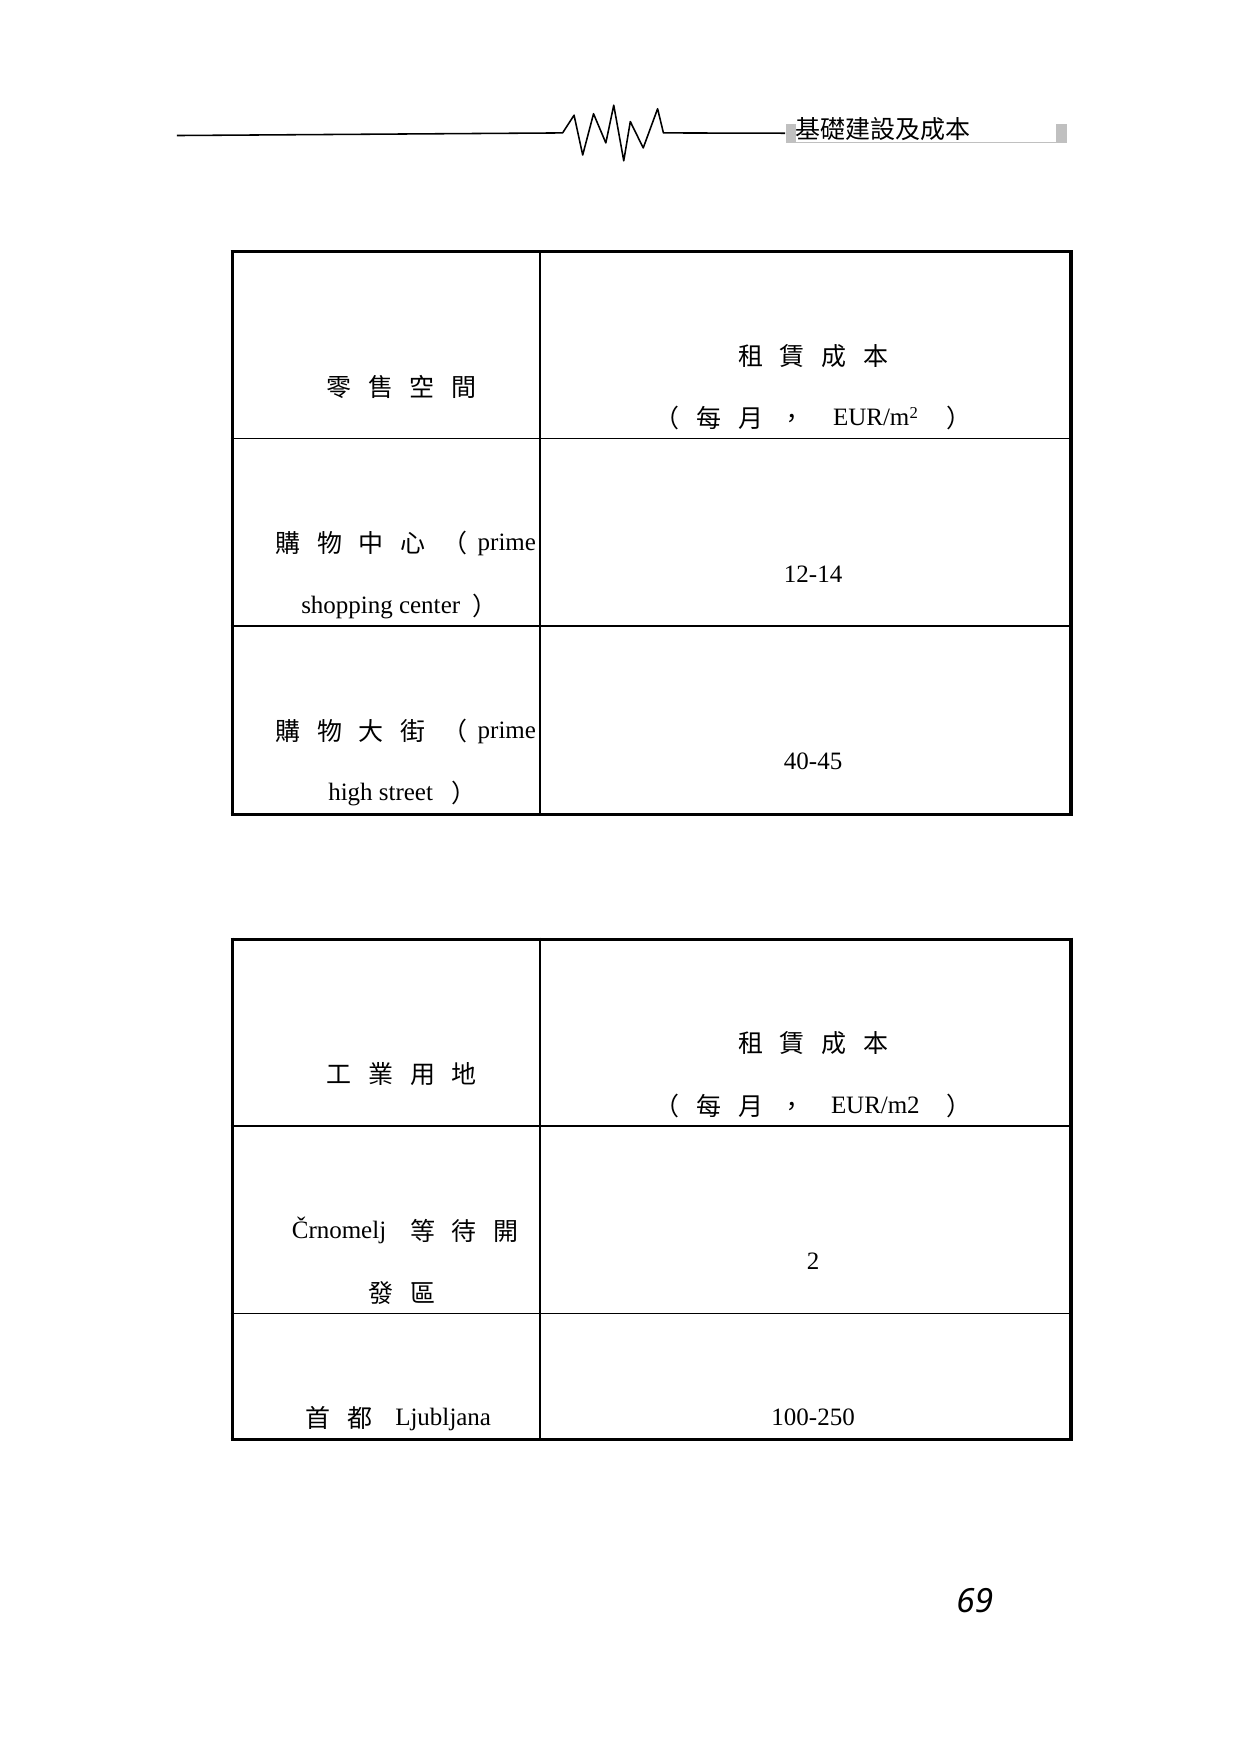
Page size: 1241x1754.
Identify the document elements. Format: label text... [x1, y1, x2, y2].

table_cell 40-45 [541, 627, 1069, 813]
table_cell 首都Ljubljana [234, 1314, 539, 1438]
table_cell 2 [541, 1127, 1069, 1313]
table_cell 購物大街（prime high street） [234, 627, 539, 813]
table_header 租賃成本 （每月，EUR/m2） [541, 941, 1069, 1125]
table_header 工業用地 [234, 941, 539, 1125]
table_header 租賃成本 （每月，EUR/m2） [541, 253, 1069, 438]
table_cell 100-250 [541, 1314, 1069, 1438]
table_cell Črnomelj等待開發區 [234, 1127, 539, 1313]
table_cell 購物中心（prime shopping center） [234, 439, 539, 625]
table_cell 12-14 [541, 439, 1069, 625]
table_header 零售空間 [234, 253, 539, 438]
